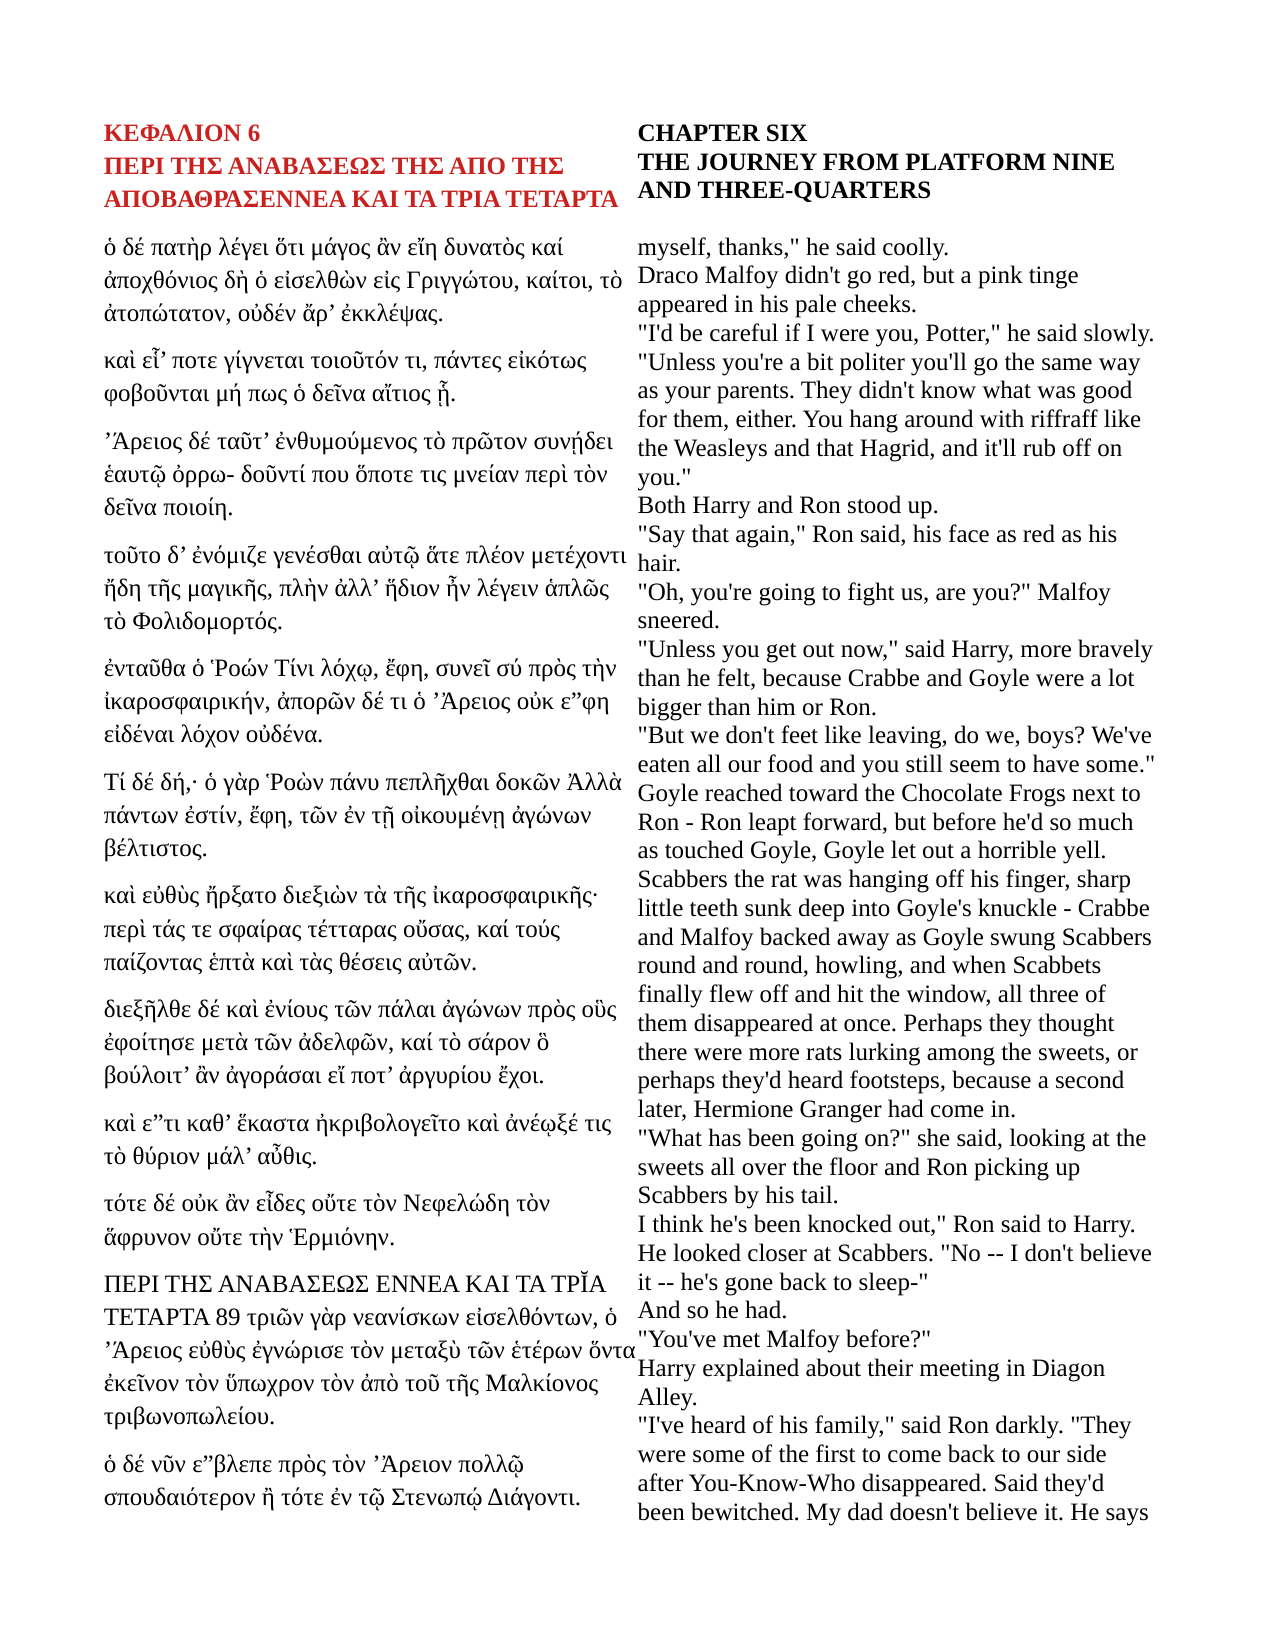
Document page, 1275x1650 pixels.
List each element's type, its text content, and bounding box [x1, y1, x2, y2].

table_cell myself, thanks," he said coolly. Draco Malfoy didn't go red, but a pink tinge appeared in his pale cheeks. "I'd be careful if I were you, Potter," he said slowly. "Unless you're a bit politer you'll go the same way as your parents. They didn't know what was good for them, either. You hang around with riffraff like the Weasleys and that Hagrid, and it'll rub off on you." Both Harry and Ron stood up. "Say that again," Ron said, his face as red as his hair. "Oh, you're going to fight us, are you?" Malfoy sneered. "Unless you get out now," said Harry, more bravely than he felt, because Crabbe and Goyle were a lot bigger than him or Ron. "But we don't feet like leaving, do we, boys? We've eaten all our food and you still seem to have some." Goyle reached toward the Chocolate Frogs next to Ron - Ron leapt forward, but before he'd so much as touched Goyle, Goyle let out a horrible yell. Scabbers the rat was hanging off his finger, sharp little teeth sunk deep into Goyle's knuckle - Crabbe and Malfoy backed away as Goyle swung Scabbers round and round, howling, and when Scabbets finally flew off and hit the window, all three of them disappeared at once. Perhaps they thought there were more rats lurking among the sweets, or perhaps they'd heard footsteps, because a second later, Hermione Granger had come in. "What has been going on?" she said, looking at the sweets all over the floor and Ron picking up Scabbers by his tail. I think he's been knocked out," Ron said to Harry. He looked closer at Scabbers. "No -- I don't believe it -- he's gone back to sleep-" And so he had. "You've met Malfoy before?" Harry explained about their meeting in Diagon Alley. "I've heard of his family," said Ron darkly. "They were some of the first to come back to our side after You-Know-Who disappeared. Said they'd been bewitched. My dad doesn't believe it. He says [638, 232, 1157, 1529]
table_header CHAPTER SIX THE JOURNEY FROM PLATFORM NINE AND THREE-QUARTERS [638, 118, 1157, 232]
table_header ΚΕΦΑΛΙΟΝ 6 ΠΕΡΙ ΤΗΣ ΑΝΑΒΑΣΕΩΣ ΤΗΣ ΑΠΟ ΤΗΣ ΑΠΟΒΑΘΡΑΣΕΝΝΕΑ ΚΑΙ ΤΑ ΤΡΙΑ ΤΕΤΑΡΤΑ [104, 118, 637, 232]
table_cell ὁ δέ πατὴρ λέγει ὅτι μάγος ἂν εἴη δυνατὸς καί ἀποχθόνιος δὴ ὁ εἰσελθὼν εἰς Γριγγώτου, καίτοι, τὸ ἀτοπώτατον, οὐδέν ἄρ’ ἐκκλέψας. καὶ εἷ’ ποτε γίγνεται τοιοῦτόν τι, πάντες εἰκότως φοβοῦνται μή πως ὁ δεῖνα αἴτιος ᾗ. ’Άρειος δέ ταῦτ’ ἐνθυμούμενος τὸ πρῶτον συνῄδει ἑαυτῷ ὀρρω- δοῦντί που ὅποτε τις μνείαν περὶ τὸν δεῖνα ποιοίη. τοῦτο δ’ ἐνόμιζε γενέσθαι αὐτῷ ἅτε πλέον μετέχοντι ἤδη τῆς μαγικῆς, πλὴν ἀλλ’ ἥδιον ἦν λέγειν ἁπλῶς τὸ Φολιδομορτός. ἐνταῦθα ὁ Ῥοών Τίνι λόχῳ, ἔφη, συνεῖ σύ πρὸς τὴν ἰκαροσφαιρικήν, ἀπορῶν δέ τι ὁ ’Ἀρειος οὐκ ε”φη εἰδέναι λόχον οὐδένα. Τί δέ δή,· ὁ γὰρ Ῥοὼν πάνυ πεπλῆχθαι δοκῶν Ἀλλὰ πάντων ἐστίν, ἔφη, τῶν ἐν τῇ οἰκουμένῃ ἀγώνων βέλτιστος. καὶ εὐθὺς ἤρξατο διεξιὼν τὰ τῆς ἰκαροσφαιρικῆς· περὶ τάς τε σφαίρας τέτταρας οὔσας, καί τούς παίζοντας ἑπτὰ καὶ τὰς θέσεις αὐτῶν. διεξῆλθε δέ καὶ ἐνίους τῶν πάλαι ἀγώνων πρὸς οὓς ἐφοίτησε μετὰ τῶν ἀδελφῶν, καί τὸ σάρον ὃ βούλοιτ’ ἂν ἀγοράσαι εἴ ποτ’ ἀργυρίου ἔχοι. καὶ ε”τι καθ’ ἕκαστα ἠκριβολογεῖτο καὶ ἀνέῳξέ τις τὸ θύριον μάλ’ αὖθις. τότε δέ οὐκ ἂν εἶδες οὔτε τὸν Νεφελώδη τὸν ἅφρυνον οὔτε τὴν Ἑρμιόνην. ΠΕΡΙ ΤΗΣ ΑΝΑΒΑΣΕΩΣ ΕΝΝΕΑ ΚΑΙ ΤΑ ΤΡῘΑ ΤΕΤΑΡΤΑ 89 τριῶν γὰρ νεανίσκων εἰσελθόντων, ὁ ’Άρειος εὐθὺς ἐγνώρισε τὸν μεταξὺ τῶν ἑτέρων ὅντα ἐκεῖνον τὸν ὕπωχρον τὸν ἀπὸ τοῦ τῆς Μαλκίονος τριβωνοπωλείου. ὁ δέ νῦν ε”βλεπε πρὸς τὸν ’Ἀρειον πολλῷ σπουδαιότερον ἢ τότε ἐν τῷ Στενωπῴ Διάγοντι. [104, 232, 637, 1529]
